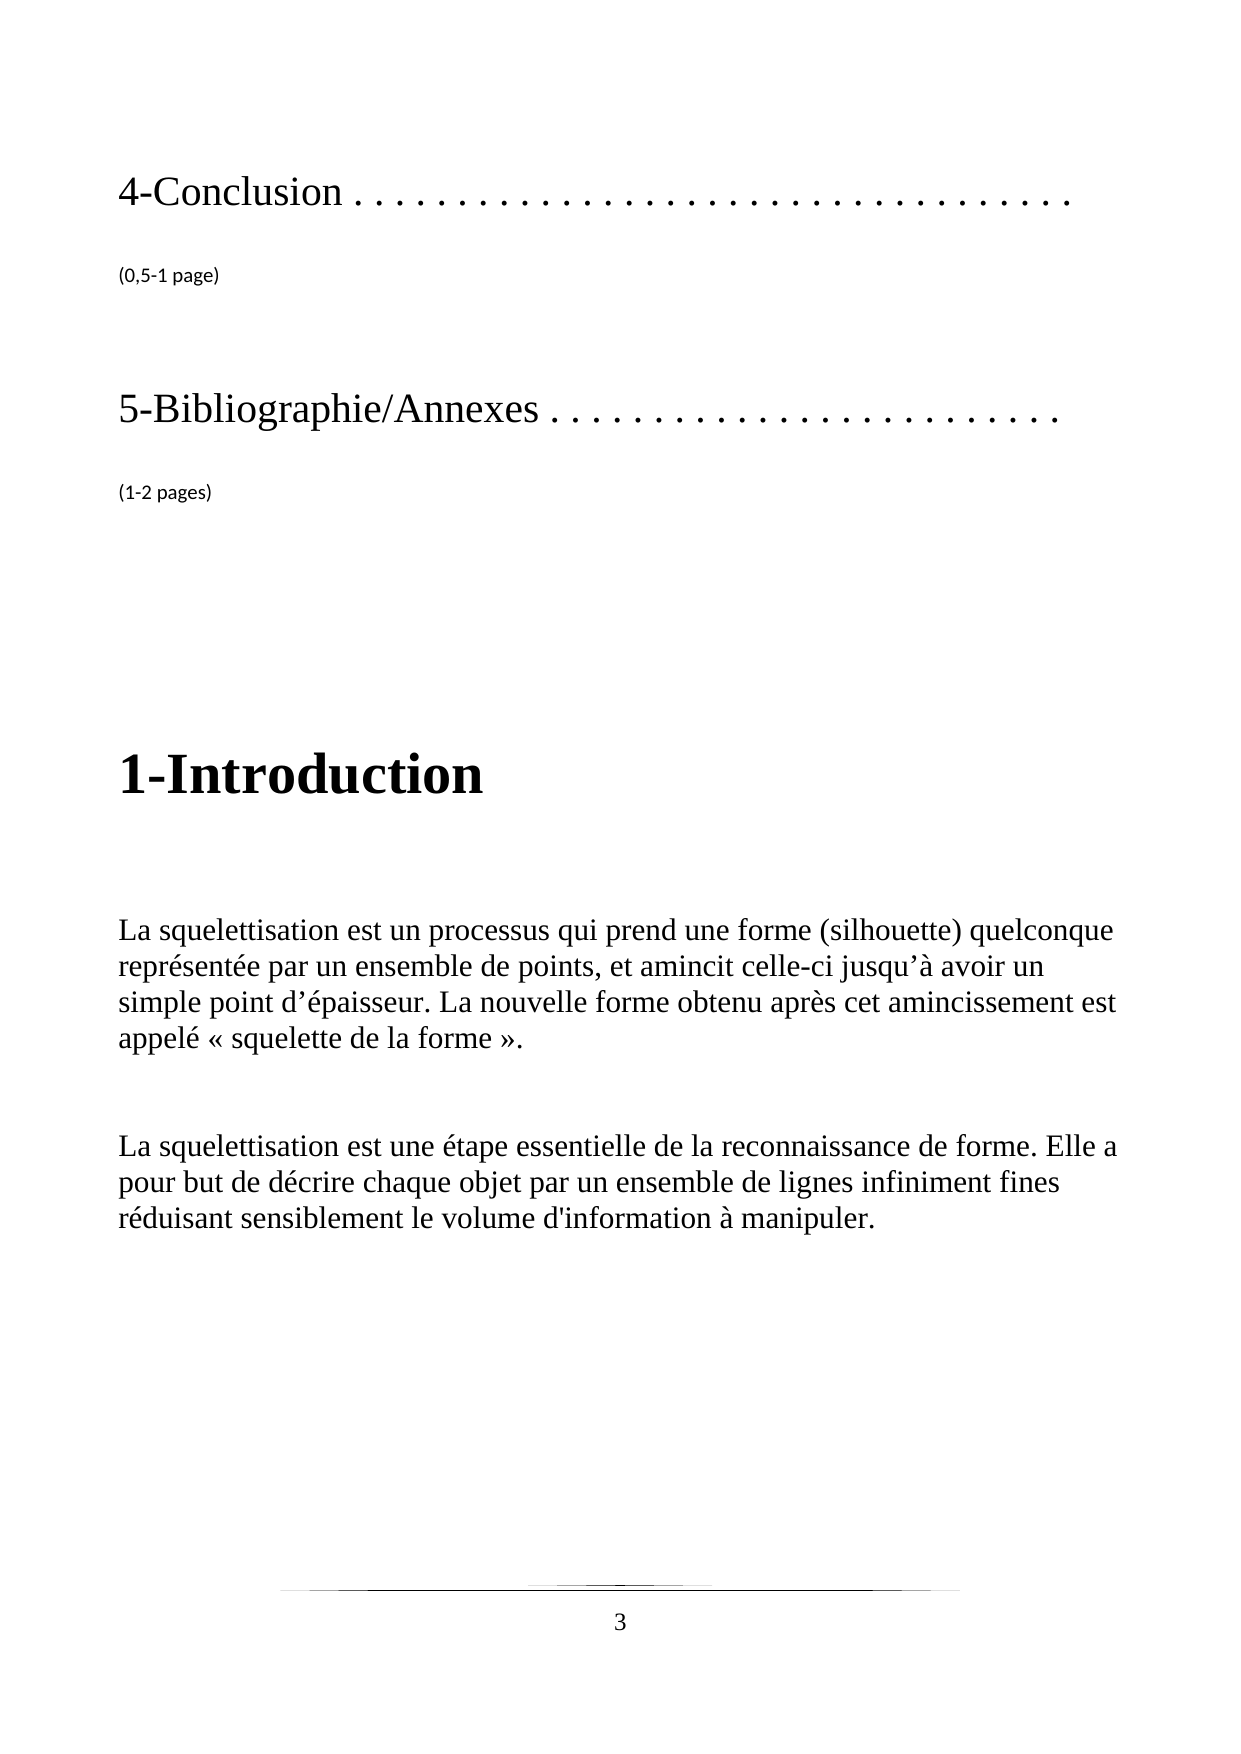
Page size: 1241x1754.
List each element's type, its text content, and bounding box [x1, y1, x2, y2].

text 4-Conclusion . . . . . . . . . . . . . . . . . . . . . . . . . . . . . . . . . . . [118, 166, 1122, 262]
text La squelettisation est une étape essentielle de la reconnaissance de forme. Elle a pour but de décrire chaque objet par un ensemble de lignes infiniment fines réduisant sensiblement le volume d'information à manipuler. [118, 1127, 1122, 1235]
text 1-Introduction [118, 739, 1122, 806]
text (1-2 pages) [118, 479, 1122, 504]
text (0,5-1 page) [118, 262, 1122, 287]
text La squelettisation est un processus qui prend une forme (silhouette) quelconque représentée par un ensemble de points, et amincit celle-ci jusqu’à avoir un simple point d’épaisseur. La nouvelle forme obtenu après cet amincissement est appelé « squelette de la forme ». [118, 912, 1122, 1055]
text 5-Bibliographie/Annexes . . . . . . . . . . . . . . . . . . . . . . . . . [118, 383, 1122, 479]
